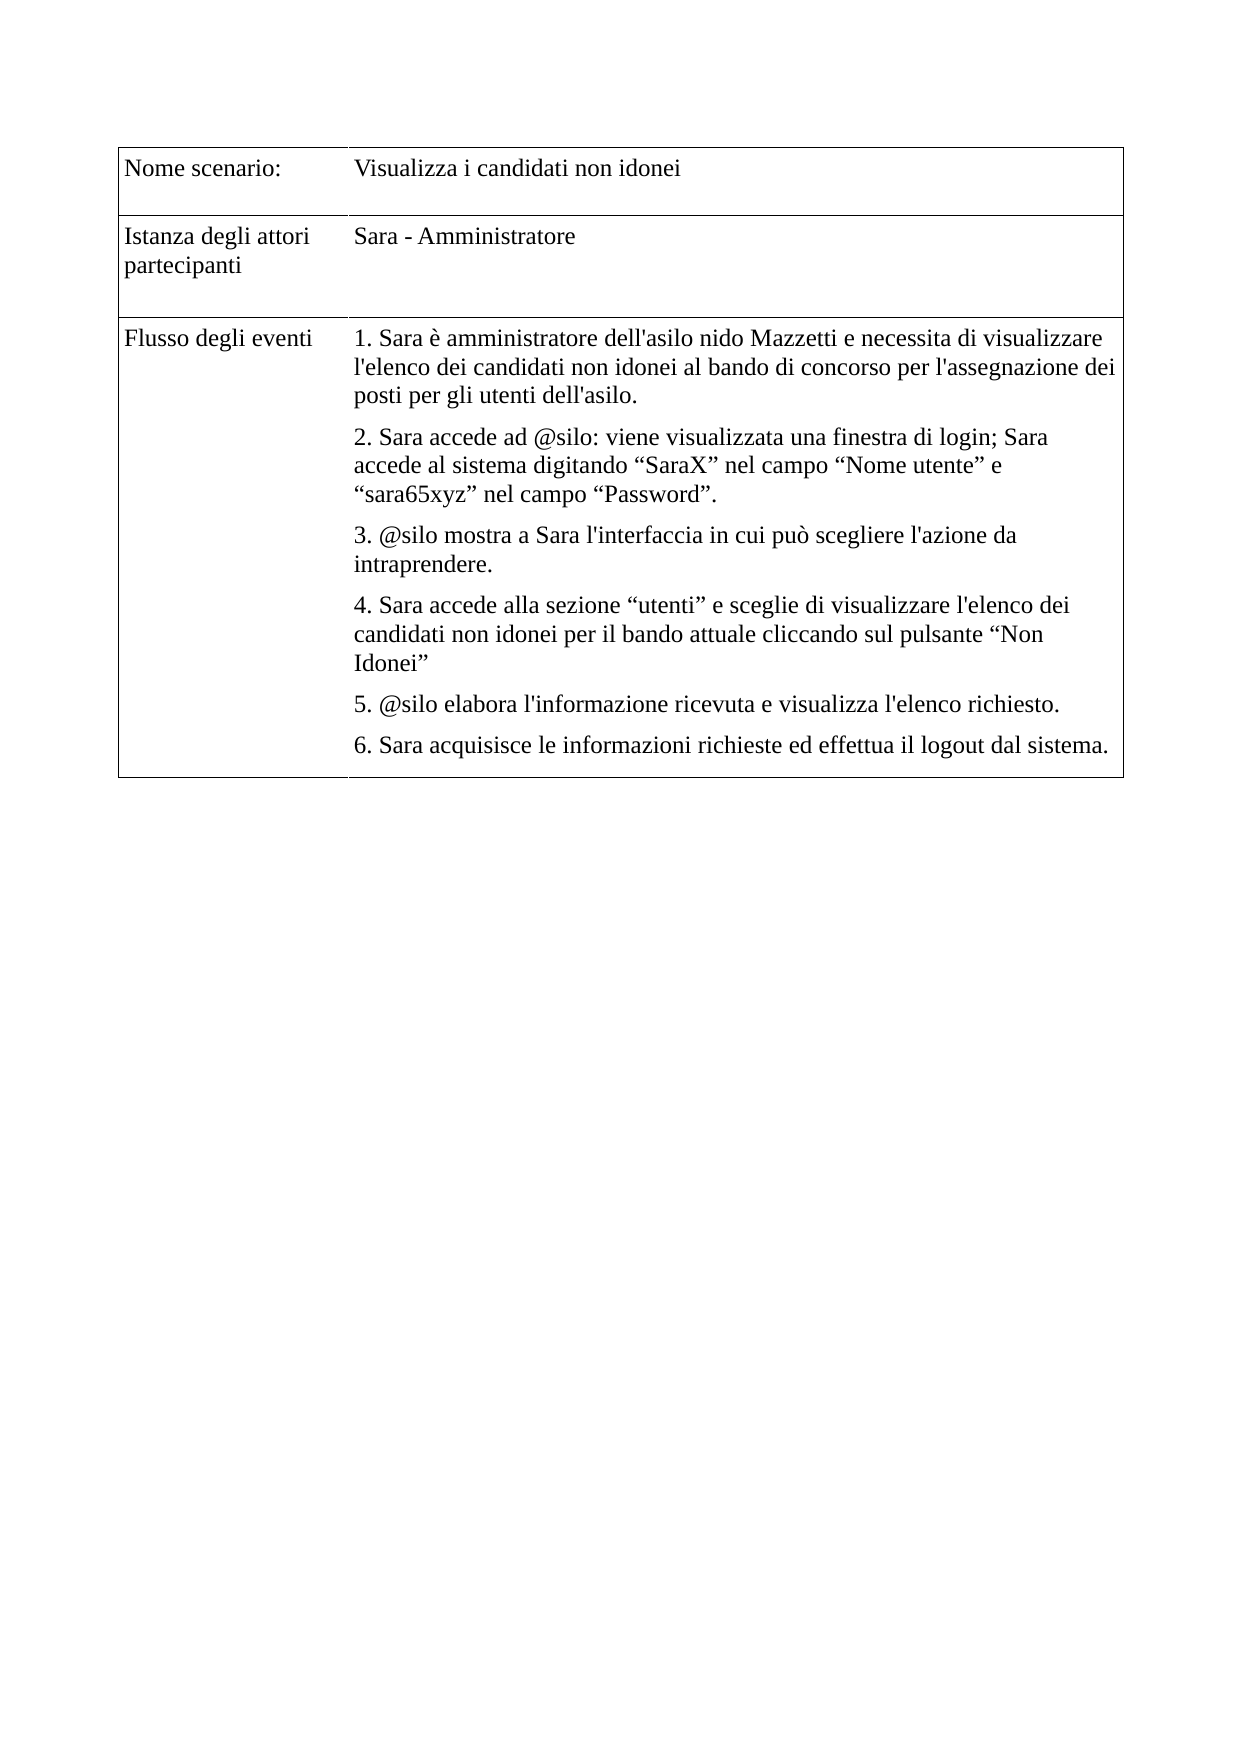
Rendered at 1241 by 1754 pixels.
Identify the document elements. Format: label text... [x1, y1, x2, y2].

table_cell 1. Sara è amministratore dell'asilo nido Mazzetti e necessita di visualizzare l'elenco dei candidati non idonei al bando di concorso per l'assegnazione dei posti per gli utenti dell'asilo. 2. Sara accede ad @silo: viene visualizzata una finestra di login; Sara accede al sistema digitando “SaraX” nel campo “Nome utente” e “sara65xyz” nel campo “Password”. 3. @silo mostra a Sara l'interfaccia in cui può scegliere l'azione da intraprendere. 4. Sara accede alla sezione “utenti” e sceglie di visualizzare l'elenco dei candidati non idonei per il bando attuale cliccando sul pulsante “Non Idonei” 5. @silo elabora l'informazione ricevuta e visualizza l'elenco richiesto. 6. Sara acquisisce le informazioni richieste ed effettua il logout dal sistema. [349, 318, 1123, 777]
table_header Nome scenario: [119, 148, 348, 215]
table_cell Flusso degli eventi [119, 318, 348, 777]
table_cell Sara - Amministratore [349, 216, 1123, 317]
table_cell Istanza degli attori partecipanti [119, 216, 348, 317]
table_header Visualizza i candidati non idonei [349, 148, 1123, 215]
